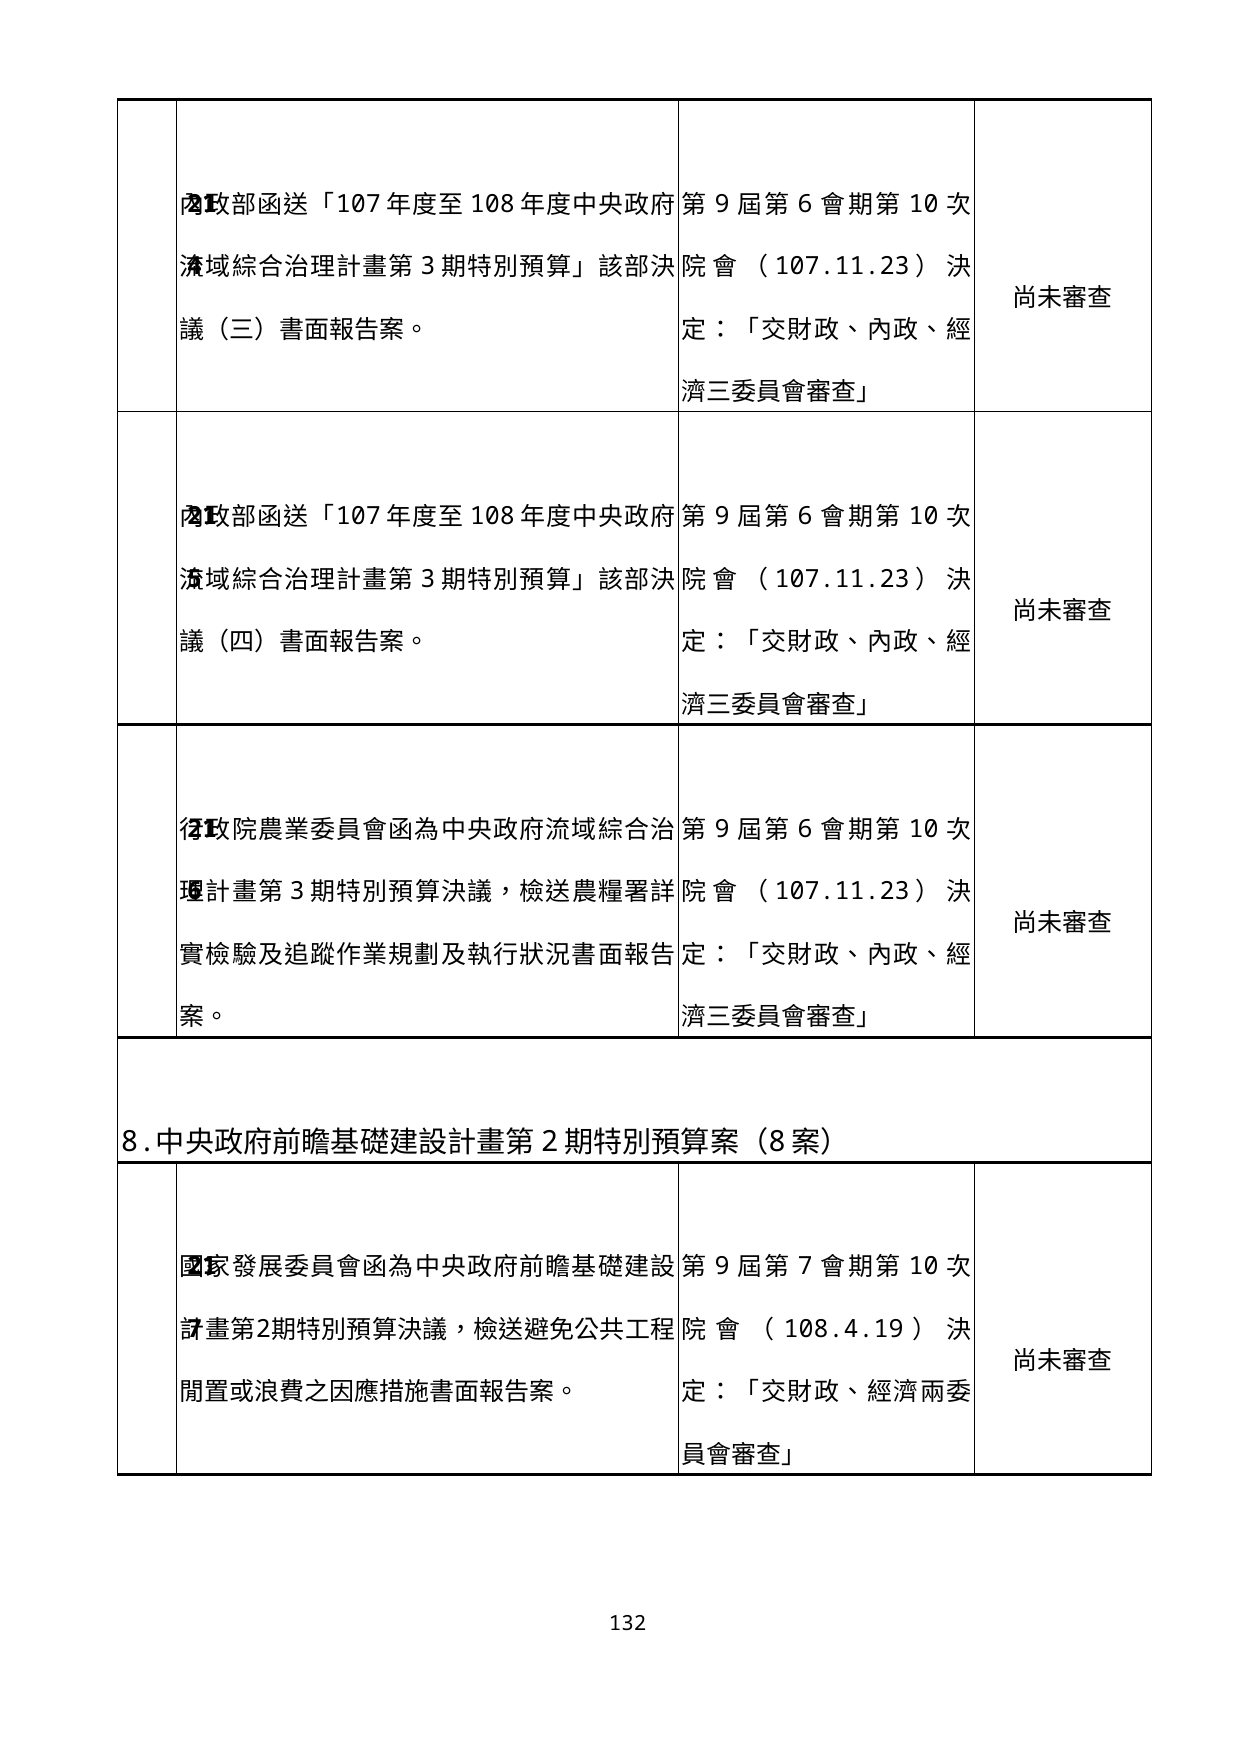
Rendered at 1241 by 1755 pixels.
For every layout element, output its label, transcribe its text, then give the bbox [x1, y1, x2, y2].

table_cell 8.中央政府前瞻基礎建設計畫第2期特別預算案（8案） [118, 1039, 1151, 1161]
table_cell 尚未審查 [975, 726, 1151, 1036]
table_cell 尚未審查 [975, 101, 1151, 411]
table_cell 第9屆第6會期第10次院會（107.11.23）決定：「交財政、內政、經濟三委員會審查」 [679, 726, 974, 1036]
table_cell [118, 412, 176, 723]
table_cell 內政部函送「107年度至108年度中央政府流域綜合治理計畫第3期特別預算」該部決議（四）書面報告案。 [177, 412, 678, 723]
table_cell 第9屆第7會期第10次院會（108.4.19）決定：「交財政、經濟兩委員會審查」 [679, 1164, 974, 1473]
table_cell 行政院農業委員會函為中央政府流域綜合治理計畫第3期特別預算決議，檢送農糧署詳實檢驗及追蹤作業規劃及執行狀況書面報告案。 [177, 726, 678, 1036]
table_cell 第9屆第6會期第10次院會（107.11.23）決定：「交財政、內政、經濟三委員會審查」 [679, 412, 974, 723]
table_cell [118, 101, 176, 411]
table_cell 國家發展委員會函為中央政府前瞻基礎建設計畫第2期特別預算決議，檢送避免公共工程閒置或浪費之因應措施書面報告案。 [177, 1164, 678, 1473]
table_cell 尚未審查 [975, 1164, 1151, 1473]
table_cell 內政部函送「107年度至108年度中央政府流域綜合治理計畫第3期特別預算」該部決議（三）書面報告案。 [177, 101, 678, 411]
table_cell [118, 1164, 176, 1473]
table_cell [118, 726, 176, 1036]
table_cell 第9屆第6會期第10次院會（107.11.23）決定：「交財政、內政、經濟三委員會審查」 [679, 101, 974, 411]
table_cell 尚未審查 [975, 412, 1151, 723]
